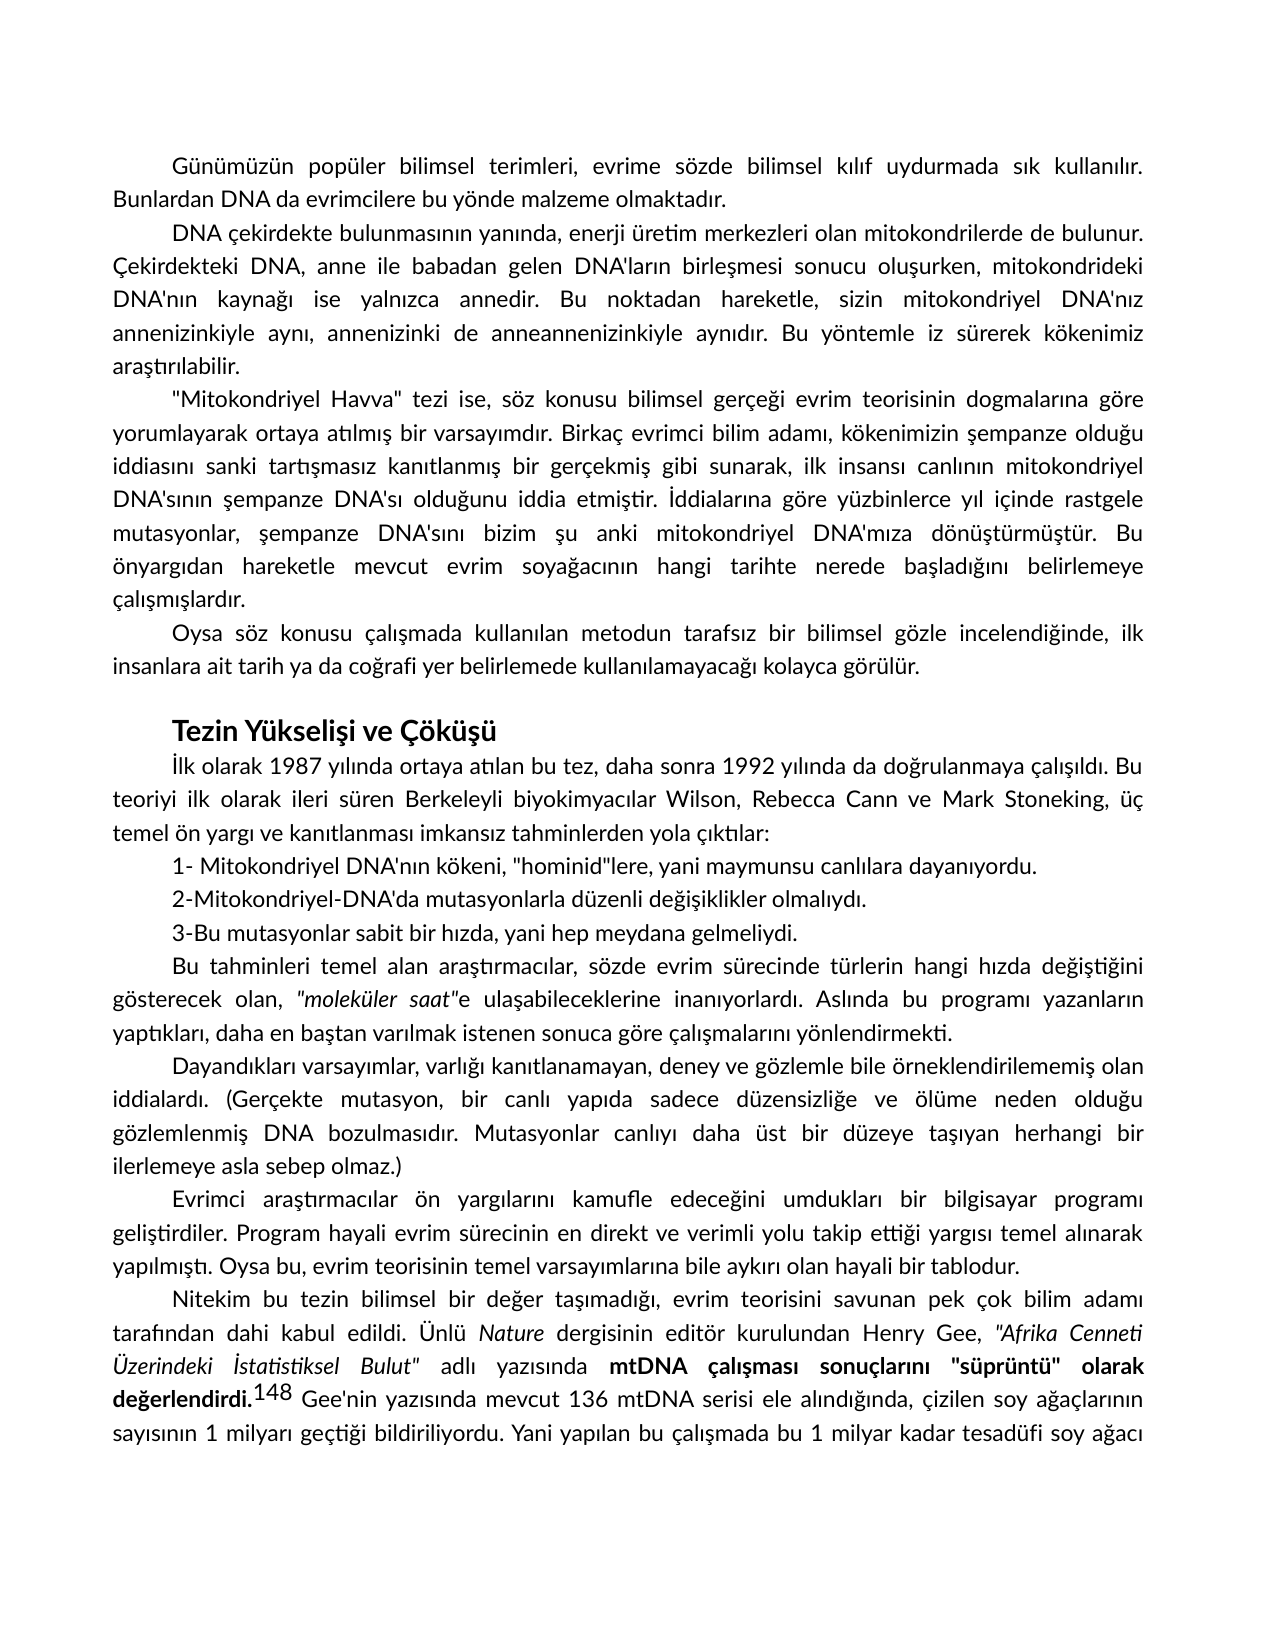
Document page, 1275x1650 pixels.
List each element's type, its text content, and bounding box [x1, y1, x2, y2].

text Oysa söz konusu çalışmada kullanılan metodun tarafsız bir bilimsel gözle incelendiğinde, ilk insanlara ait tarih ya da coğrafi yer belirlemede kullanılamayacağı kolayca görülür. [112, 614, 1145, 681]
text 3-Bu mutasyonlar sabit bir hızda, yani hep meydana gelmeliydi. [112, 914, 1145, 948]
text Tezin Yükselişi ve Çöküşü [112, 714, 1145, 748]
text İlk olarak 1987 yılında ortaya atılan bu tez, daha sonra 1992 yılında da doğrulanmaya çalışıldı. Bu teoriyi ilk olarak ileri süren Berkeleyli biyokimyacılar Wilson, Rebecca Cann ve Mark Stoneking, üç temel ön yargı ve kanıtlanması imkansız tahminlerden yola çıktılar: [112, 748, 1145, 848]
text DNA çekirdekte bulunmasının yanında, enerji üretim merkezleri olan mitokondrilerde de bulunur. Çekirdekteki DNA, anne ile babadan gelen DNA'ların birleşmesi sonucu oluşurken, mitokondrideki DNA'nın kaynağı ise yalnızca annedir. Bu noktadan hareketle, sizin mitokondriyel DNA'nız annenizinkiyle aynı, annenizinki de anneannenizinkiyle aynıdır. Bu yöntemle iz sürerek kökenimiz araştırılabilir. [112, 214, 1145, 381]
text Evrimci araştırmacılar ön yargılarını kamufle edeceğini umdukları bir bilgisayar programı geliştirdiler. Program hayali evrim sürecinin en direkt ve verimli yolu takip ettiği yargısı temel alınarak yapılmıştı. Oysa bu, evrim teorisinin temel varsayımlarına bile aykırı olan hayali bir tablodur. [112, 1181, 1145, 1281]
text Günümüzün popüler bilimsel terimleri, evrime sözde bilimsel kılıf uydurmada sık kullanılır. Bunlardan DNA da evrimcilere bu yönde malzeme olmaktadır. [112, 148, 1145, 214]
text Dayandıkları varsayımlar, varlığı kanıtlanamayan, deney ve gözlemle bile örneklendirilememiş olan iddialardı. (Gerçekte mutasyon, bir canlı yapıda sadece düzensizliğe ve ölüme neden olduğu gözlemlenmiş DNA bozulmasıdır. Mutasyonlar canlıyı daha üst bir düzeye taşıyan herhangi bir ilerlemeye asla sebep olmaz.) [112, 1048, 1145, 1181]
text Nitekim bu tezin bilimsel bir değer taşımadığı, evrim teorisini savunan pek çok bilim adamı tarafından dahi kabul edildi. Ünlü Nature dergisinin editör kurulundan Henry Gee, "Afrika Cenneti Üzerindeki İstatistiksel Bulut" adlı yazısında mtDNA çalışması sonuçlarını "süprüntü" olarak değerlendirdi.148 Gee'nin yazısında mevcut 136 mtDNA serisi ele alındığında, çizilen soy ağaçlarının sayısının 1 milyarı geçtiği bildiriliyordu. Yani yapılan bu çalışmada bu 1 milyar kadar tesadüfi soy ağacı [112, 1281, 1145, 1448]
text "Mitokondriyel Havva" tezi ise, söz konusu bilimsel gerçeği evrim teorisinin dogmalarına göre yorumlayarak ortaya atılmış bir varsayımdır. Birkaç evrimci bilim adamı, kökenimizin şempanze olduğu iddiasını sanki tartışmasız kanıtlanmış bir gerçekmiş gibi sunarak, ilk insansı canlının mitokondriyel DNA'sının şempanze DNA'sı olduğunu iddia etmiştir. İddialarına göre yüzbinlerce yıl içinde rastgele mutasyonlar, şempanze DNA'sını bizim şu anki mitokondriyel DNA'mıza dönüştürmüştür. Bu önyargıdan hareketle mevcut evrim soyağacının hangi tarihte nerede başladığını belirlemeye çalışmışlardır. [112, 381, 1145, 614]
text 2-Mitokondriyel-DNA'da mutasyonlarla düzenli değişiklikler olmalıydı. [112, 881, 1145, 914]
text 1- Mitokondriyel DNA'nın kökeni, "hominid"lere, yani maymunsu canlılara dayanıyordu. [112, 848, 1145, 881]
text Bu tahminleri temel alan araştırmacılar, sözde evrim sürecinde türlerin hangi hızda değiştiğini gösterecek olan, "moleküler saat"e ulaşabileceklerine inanıyorlardı. Aslında bu programı yazanların yaptıkları, daha en baştan varılmak istenen sonuca göre çalışmalarını yönlendirmekti. [112, 948, 1145, 1048]
